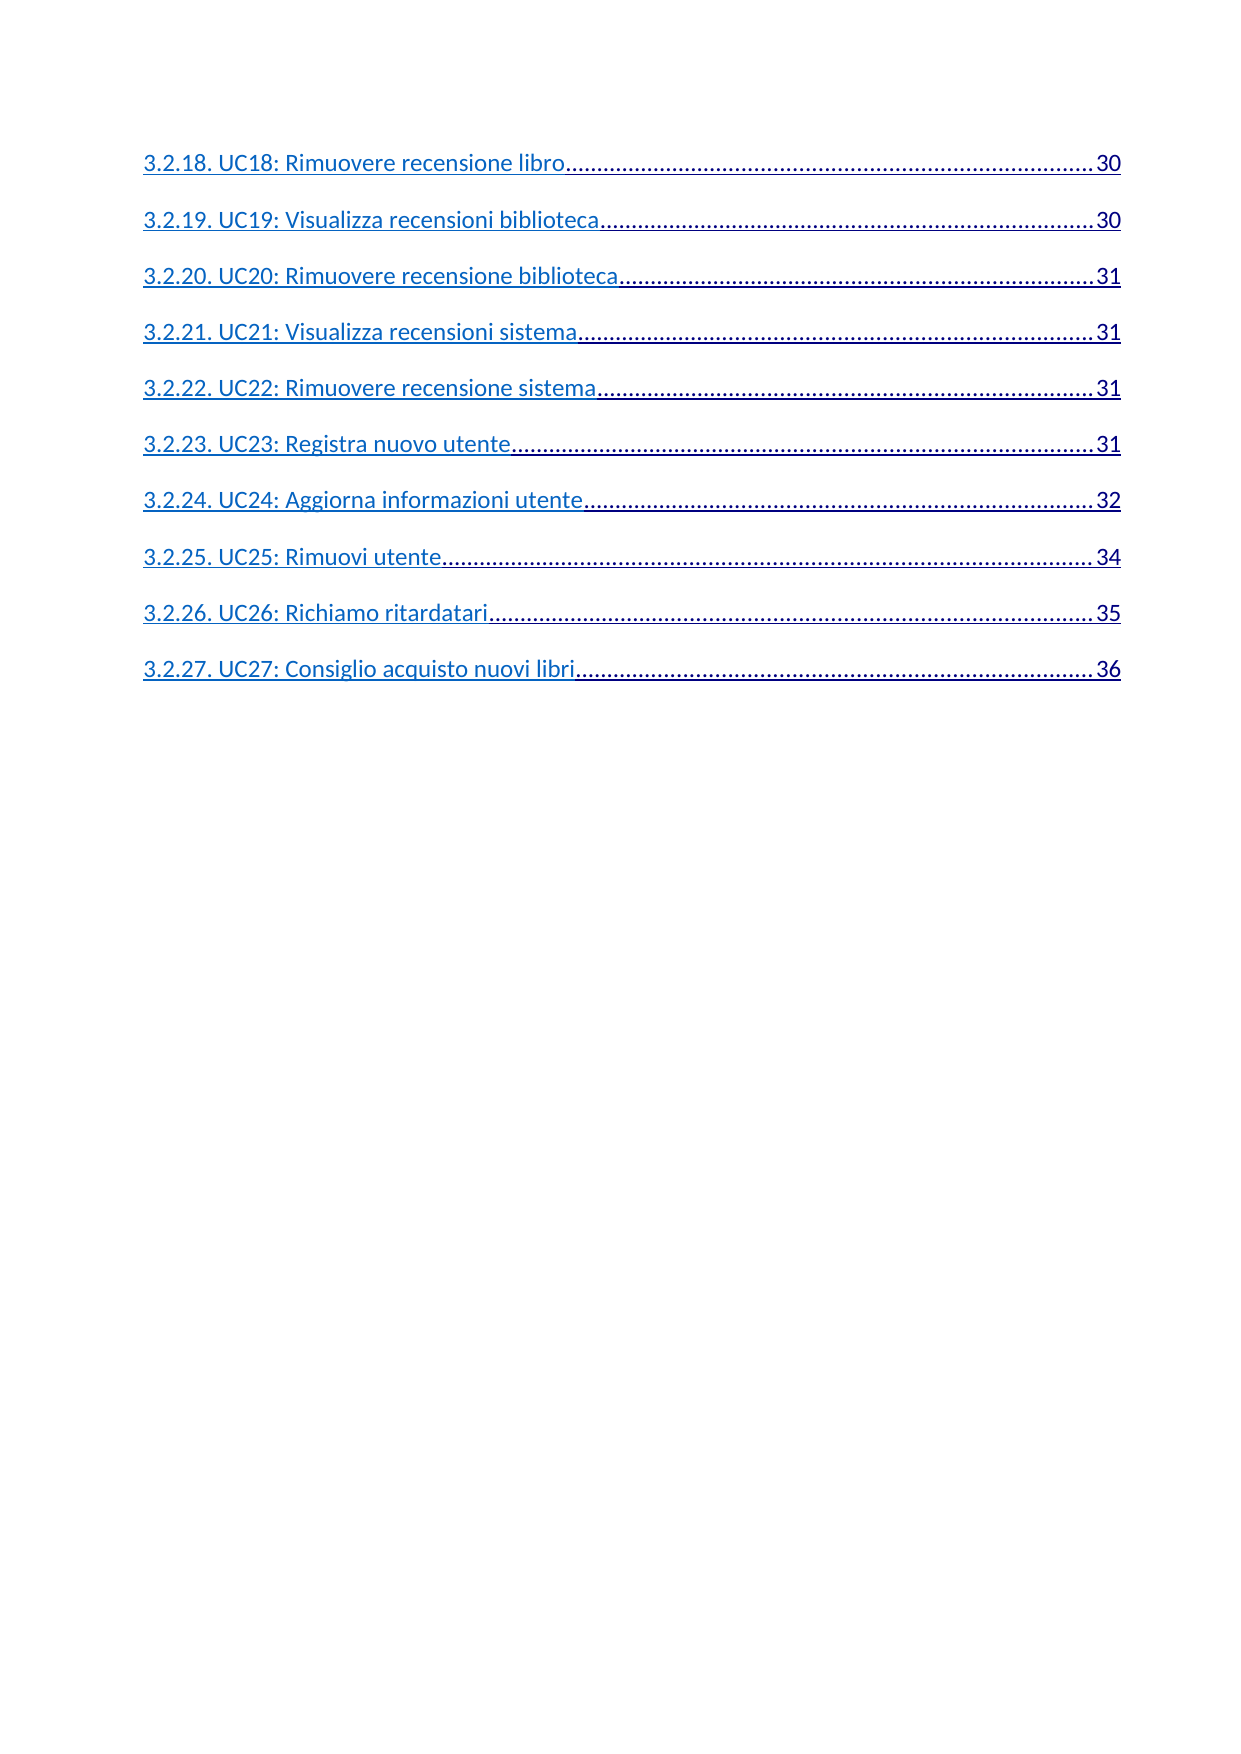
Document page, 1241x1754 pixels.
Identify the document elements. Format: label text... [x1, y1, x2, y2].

text 3.2.26. UC26: Richiamo ritardatari 35 [143, 597, 1122, 627]
text 3.2.20. UC20: Rimuovere recensione biblioteca 31 [143, 260, 1122, 290]
text 3.2.19. UC19: Visualizza recensioni biblioteca 30 [143, 204, 1122, 234]
text 3.2.23. UC23: Registra nuovo utente 31 [143, 428, 1122, 459]
text 3.2.27. UC27: Consiglio acquisto nuovi libri 36 [143, 653, 1122, 683]
text 3.2.25. UC25: Rimuovi utente 34 [143, 541, 1122, 571]
text 3.2.18. UC18: Rimuovere recensione libro 30 [143, 148, 1122, 178]
text 3.2.22. UC22: Rimuovere recensione sistema 31 [143, 372, 1122, 403]
text 3.2.24. UC24: Aggiorna informazioni utente 32 [143, 484, 1122, 515]
text 3.2.21. UC21: Visualizza recensioni sistema 31 [143, 316, 1122, 347]
